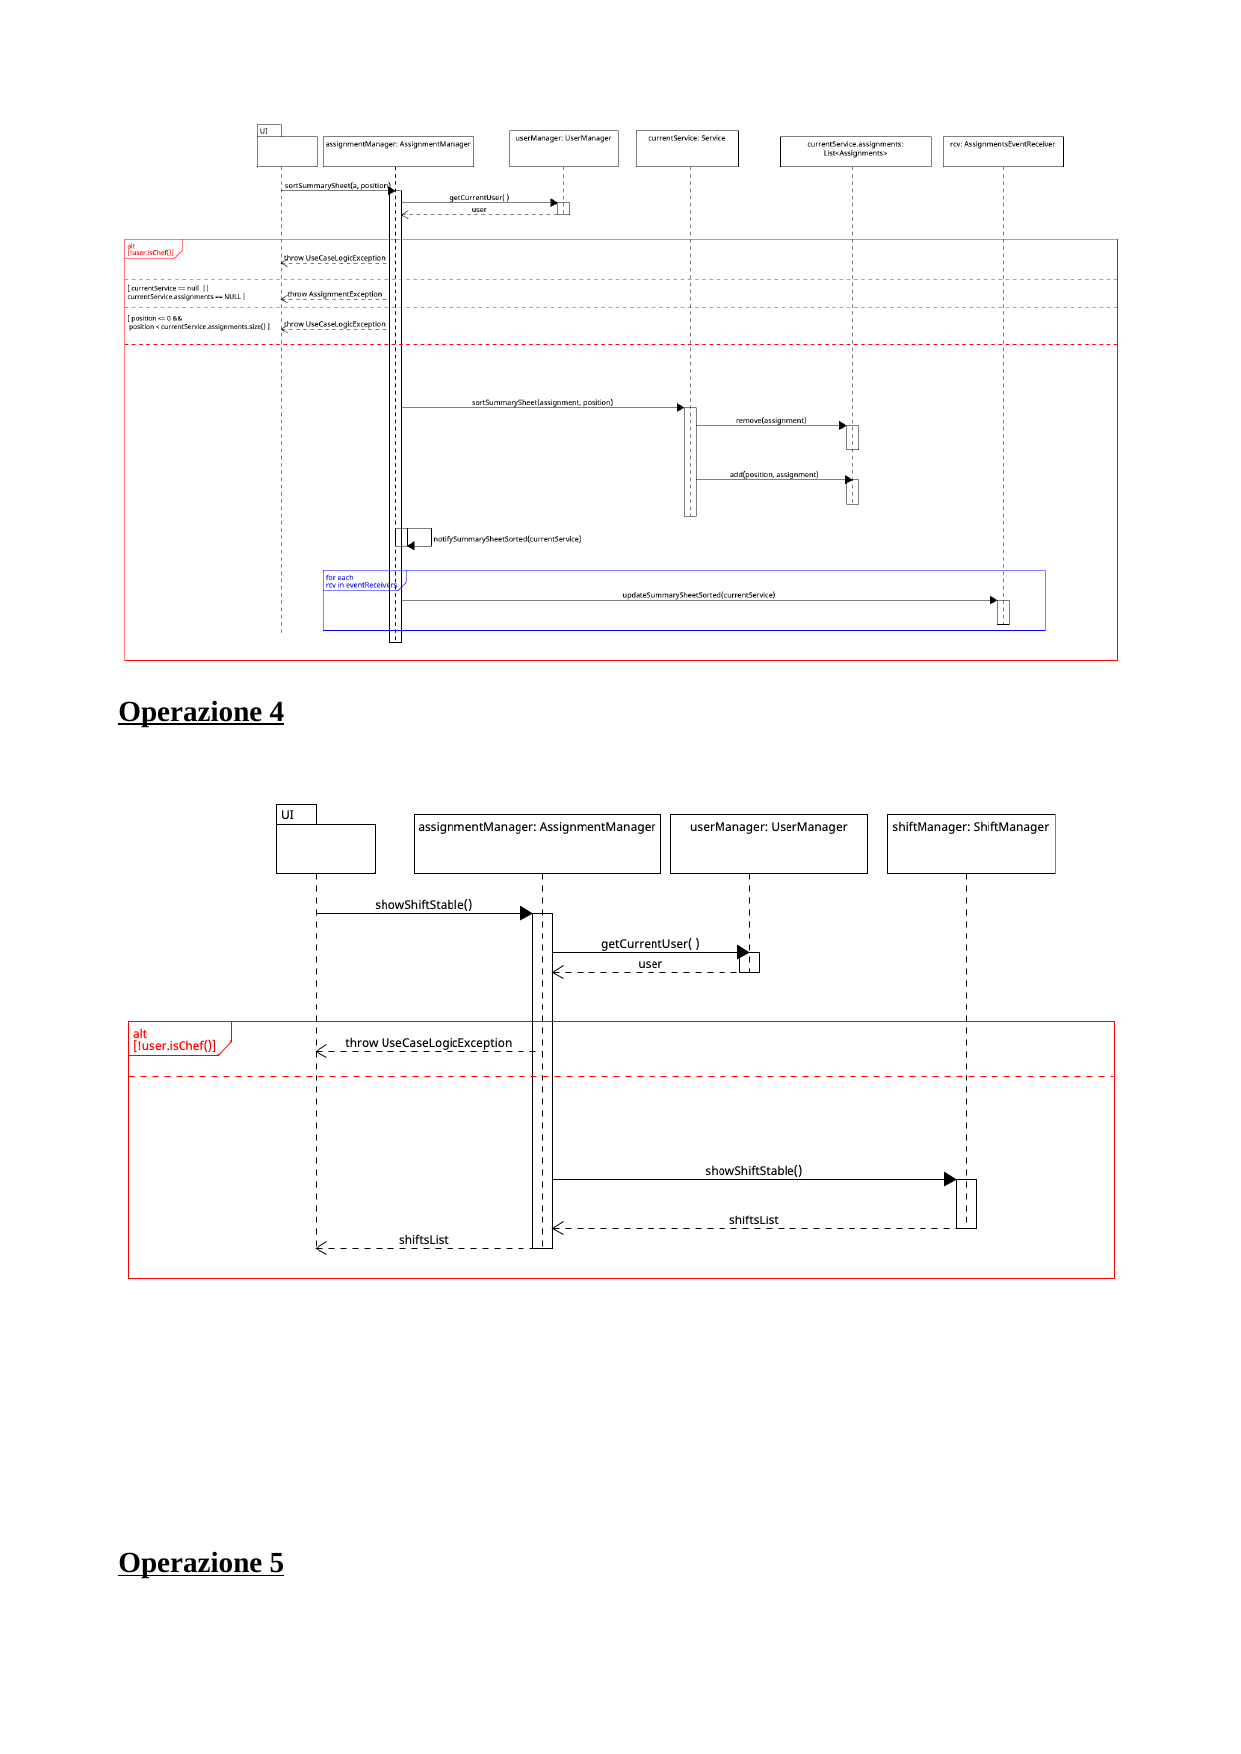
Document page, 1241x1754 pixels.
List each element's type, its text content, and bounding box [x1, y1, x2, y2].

picture [118, 794, 1123, 1287]
picture [118, 118, 1123, 666]
text Operazione 5 [118, 1546, 1122, 1579]
text Operazione 4 [118, 694, 1122, 727]
